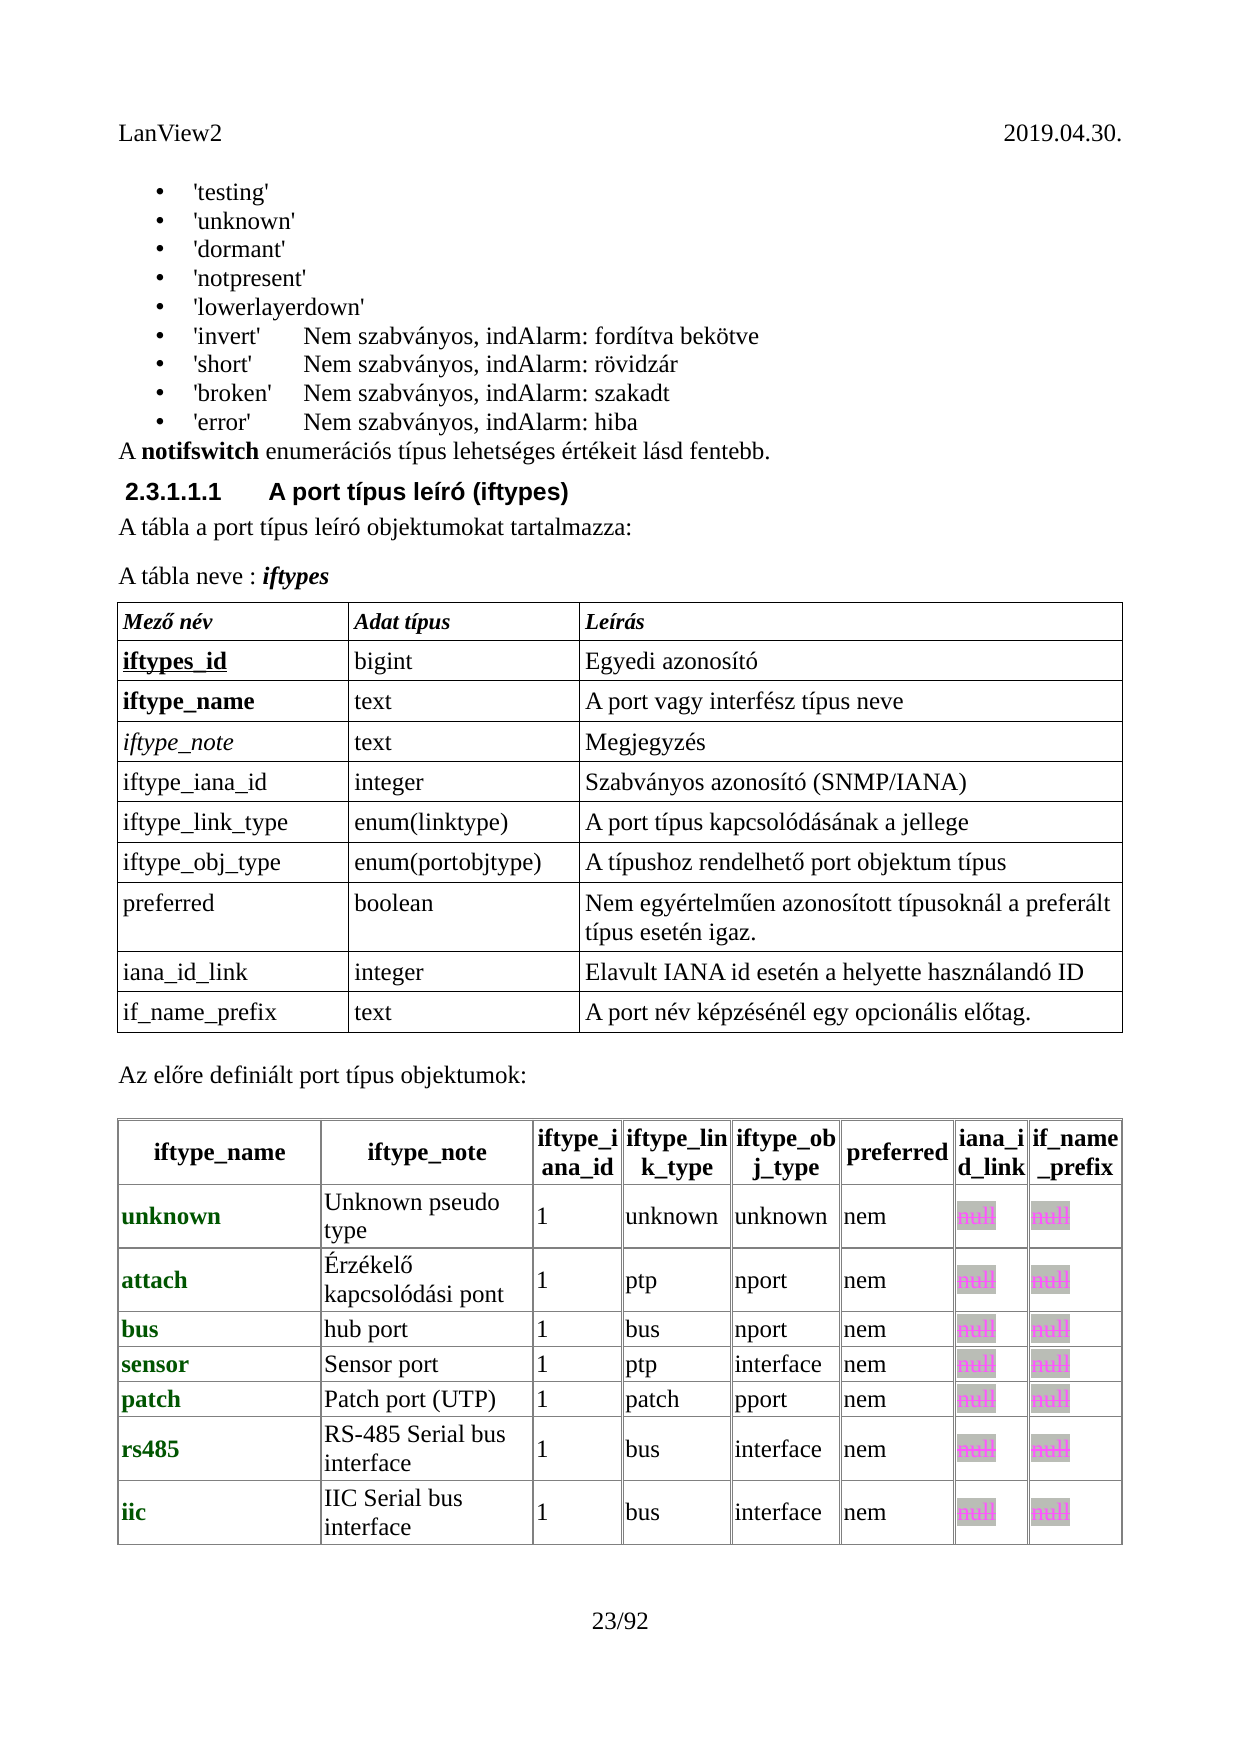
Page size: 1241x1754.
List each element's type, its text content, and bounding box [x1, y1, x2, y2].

table_cell iftypes_id [118, 641, 348, 680]
table_cell interface [733, 1347, 839, 1381]
table_header iftype_note [322, 1121, 532, 1183]
table_cell null [1030, 1249, 1121, 1311]
list 'notpresent' [156, 263, 1122, 292]
table_cell null [956, 1481, 1027, 1543]
table_cell ptp [624, 1347, 730, 1381]
table_header iana_id_link [956, 1121, 1027, 1183]
table_cell nem [842, 1185, 953, 1247]
table_cell iftype_name [118, 681, 348, 721]
table_cell nem [842, 1382, 953, 1416]
table_cell if_name_prefix [118, 992, 348, 1032]
table_cell rs485 [119, 1417, 320, 1480]
table_header Mező név [118, 603, 348, 640]
table_cell integer [349, 952, 579, 991]
list 'testing' [156, 177, 1122, 206]
table_cell Elavult IANA id esetén a helyette használandó ID [580, 952, 1122, 991]
table_cell null [956, 1249, 1027, 1311]
table_cell text [349, 992, 579, 1032]
text A tábla neve : iftypes [118, 561, 1122, 590]
table_cell null [1030, 1382, 1121, 1416]
table_cell iftype_iana_id [118, 762, 348, 801]
table_header if_name_prefix [1030, 1121, 1121, 1183]
table_cell patch [624, 1382, 730, 1416]
table_cell null [1030, 1417, 1121, 1480]
table_cell iftype_note [118, 722, 348, 761]
table_cell bus [624, 1481, 730, 1543]
table_cell nem [842, 1417, 953, 1480]
table_cell null [1030, 1481, 1121, 1543]
list 'unknown' [156, 206, 1122, 234]
table_cell text [349, 681, 579, 721]
table_cell 1 [534, 1382, 621, 1416]
table_header iftype_name [119, 1121, 320, 1183]
table_cell bus [624, 1417, 730, 1480]
table_cell text [349, 722, 579, 761]
table_cell iftype_obj_type [118, 843, 348, 882]
table_cell 1 [534, 1312, 621, 1346]
list 'dormant' [156, 234, 1122, 263]
text Az előre definiált port típus objektumok: [118, 1061, 1122, 1089]
table_cell null [956, 1417, 1027, 1480]
table_cell null [956, 1185, 1027, 1247]
table_cell enum(portobjtype) [349, 843, 579, 882]
table_cell RS-485 Serial bus interface [322, 1417, 532, 1480]
table_cell nport [733, 1249, 839, 1311]
table_cell nem [842, 1312, 953, 1346]
table_cell 1 [534, 1481, 621, 1543]
table_cell interface [733, 1417, 839, 1480]
table_cell null [1030, 1347, 1121, 1381]
table_cell Szabványos azonosító (SNMP/IANA) [580, 762, 1122, 801]
table_cell preferred [118, 883, 348, 951]
table_cell 1 [534, 1417, 621, 1480]
table_cell iftype_link_type [118, 802, 348, 842]
table_cell bigint [349, 641, 579, 680]
table_cell Patch port (UTP) [322, 1382, 532, 1416]
table_cell Egyedi azonosító [580, 641, 1122, 680]
table_cell Sensor port [322, 1347, 532, 1381]
table_cell iana_id_link [118, 952, 348, 991]
table_cell Érzékelő kapcsolódási pont [322, 1249, 532, 1311]
table_cell patch [119, 1382, 320, 1416]
table_cell enum(linktype) [349, 802, 579, 842]
table_cell A port vagy interfész típus neve [580, 681, 1122, 721]
text A tábla a port típus leíró objektumokat tartalmazza: [118, 512, 1122, 541]
table_cell nem [842, 1249, 953, 1311]
table_header Leírás [580, 603, 1122, 640]
table_cell unknown [119, 1185, 320, 1247]
table_cell nport [733, 1312, 839, 1346]
table_cell ptp [624, 1249, 730, 1311]
table_cell bus [624, 1312, 730, 1346]
table_cell nem [842, 1481, 953, 1543]
table_cell A típushoz rendelhető port objektum típus [580, 843, 1122, 882]
table_cell nem [842, 1347, 953, 1381]
list 'broken' Nem szabványos, indAlarm: szakadt [156, 378, 1122, 407]
table_header Adat típus [349, 603, 579, 640]
table_cell boolean [349, 883, 579, 951]
table_cell attach [119, 1249, 320, 1311]
table_cell hub port [322, 1312, 532, 1346]
table_header iftype_obj_type [733, 1121, 839, 1183]
list 'invert' Nem szabványos, indAlarm: fordítva bekötve [156, 321, 1122, 349]
list 'lowerlayerdown' [156, 292, 1122, 321]
table_cell iic [119, 1481, 320, 1543]
list 'short' Nem szabványos, indAlarm: rövidzár [156, 349, 1122, 378]
table_cell 1 [534, 1185, 621, 1247]
table_cell null [1030, 1312, 1121, 1346]
table_header iftype_link_type [624, 1121, 730, 1183]
table_cell 1 [534, 1347, 621, 1381]
subtitle A port típus leíró (iftypes) [118, 477, 1122, 506]
table_cell A port név képzésénél egy opcionális előtag. [580, 992, 1122, 1032]
table_cell null [956, 1382, 1027, 1416]
list 'error' Nem szabványos, indAlarm: hiba [156, 407, 1122, 436]
table_cell null [1030, 1185, 1121, 1247]
text A notifswitch enumerációs típus lehetséges értékeit lásd fentebb. [118, 436, 1122, 464]
table_cell IIC Serial bus interface [322, 1481, 532, 1543]
table_cell interface [733, 1481, 839, 1543]
table_cell pport [733, 1382, 839, 1416]
table_cell bus [119, 1312, 320, 1346]
table_cell unknown [733, 1185, 839, 1247]
table_header preferred [842, 1121, 953, 1183]
table_cell integer [349, 762, 579, 801]
table_cell Unknown pseudo type [322, 1185, 532, 1247]
table_header iftype_iana_id [534, 1121, 621, 1183]
table_cell unknown [624, 1185, 730, 1247]
table_cell sensor [119, 1347, 320, 1381]
table_cell A port típus kapcsolódásának a jellege [580, 802, 1122, 842]
table_cell Nem egyértelműen azonosított típusoknál a preferált típus esetén igaz. [580, 883, 1122, 951]
table_cell null [956, 1347, 1027, 1381]
table_cell 1 [534, 1249, 621, 1311]
table_cell null [956, 1312, 1027, 1346]
table_cell Megjegyzés [580, 722, 1122, 761]
